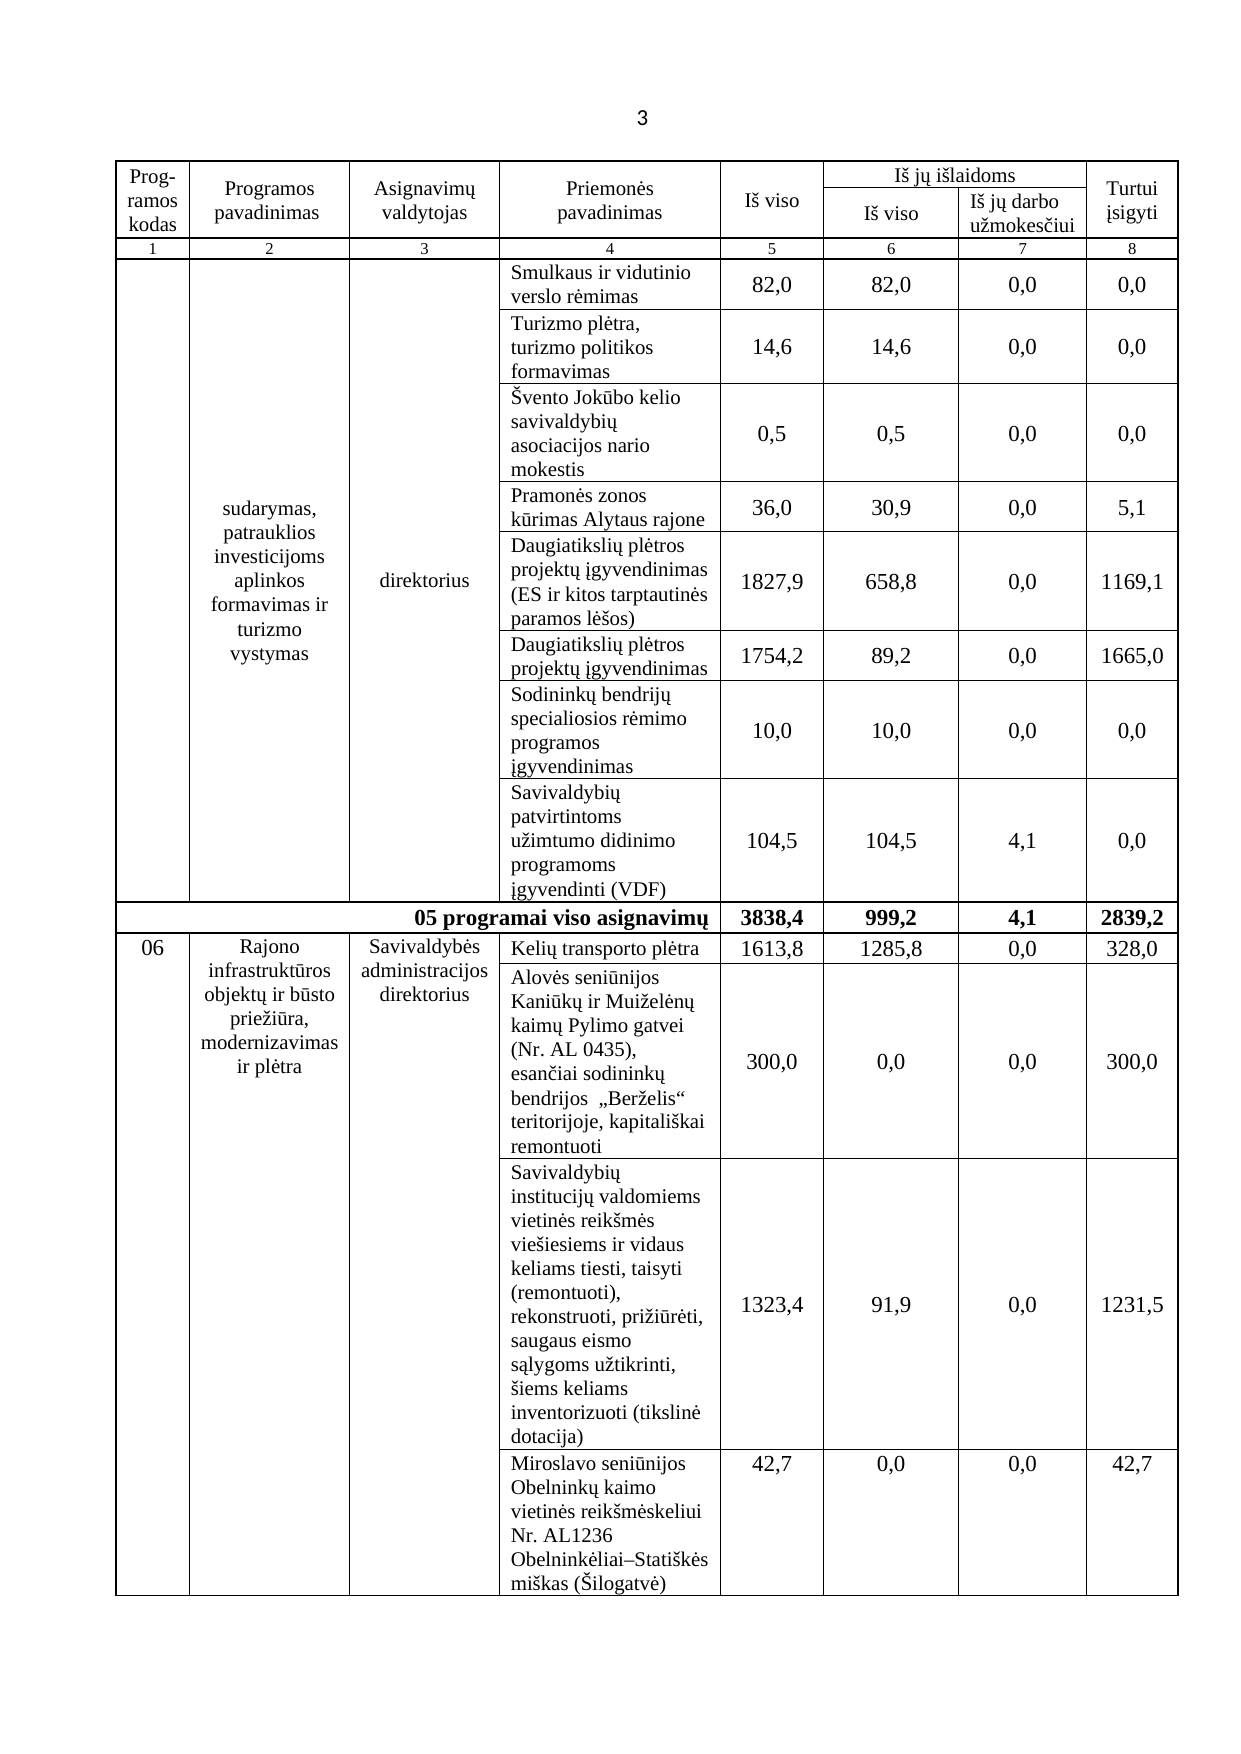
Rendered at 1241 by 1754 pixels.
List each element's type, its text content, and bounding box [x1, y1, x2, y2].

table_cell Švento Jokūbo kelio savivaldybių asociacijos nario mokestis [500, 384, 720, 481]
table_header Prog-ramos kodas [117, 162, 189, 237]
table_cell 1169,1 [1087, 532, 1177, 629]
table_cell 0,0 [959, 1450, 1086, 1595]
table_cell 1285,8 [824, 934, 958, 963]
table_cell 1754,2 [721, 631, 823, 680]
table_header Turtui įsigyti [1087, 162, 1177, 237]
table_header Programos pavadinimas [190, 162, 349, 237]
table_cell Savivaldybių institucijų valdomiems vietinės reikšmės viešiesiems ir vidaus keliams tiesti, taisyti (remontuoti), rekonstruoti, prižiūrėti, saugaus eismo sąlygoms užtikrinti, šiems keliams inventorizuoti (tikslinė dotacija) [500, 1159, 720, 1448]
table_cell 05 programai viso asignavimų [117, 903, 720, 932]
table_header Iš jų išlaidoms [824, 162, 1086, 187]
table_cell 1323,4 [721, 1159, 823, 1448]
table_cell 0,5 [824, 384, 958, 481]
table_cell Kelių transporto plėtra [500, 934, 720, 963]
table_cell 3838,4 [721, 903, 823, 932]
table_cell 89,2 [824, 631, 958, 680]
table_cell Daugiatikslių plėtros projektų įgyvendinimas [500, 631, 720, 680]
table_cell 0,0 [959, 310, 1086, 383]
table_cell 0,0 [1087, 779, 1177, 901]
table_cell 0,0 [959, 532, 1086, 629]
table_cell Iš viso [824, 188, 958, 237]
table_cell 0,0 [959, 1159, 1086, 1448]
table_header Priemonės pavadinimas [500, 162, 720, 237]
table_cell 14,6 [824, 310, 958, 383]
table_cell 0,5 [721, 384, 823, 481]
table_cell 0,0 [824, 964, 958, 1158]
table_header Asignavimų valdytojas [350, 162, 499, 237]
table_cell 0,0 [1087, 384, 1177, 481]
table_cell [117, 260, 189, 901]
table_cell 0,0 [959, 681, 1086, 778]
table_cell Alovės seniūnijos Kaniūkų ir Muiželėnų kaimų Pylimo gatvei (Nr. AL 0435), esančiai sodininkų bendrijos „Berželis“ teritorijoje, kapitališkai remontuoti [500, 964, 720, 1158]
table_cell 14,6 [721, 310, 823, 383]
table_cell 4,1 [959, 903, 1086, 932]
table_cell 0,0 [959, 631, 1086, 680]
table_cell 82,0 [721, 260, 823, 308]
table_cell 1231,5 [1087, 1159, 1177, 1448]
table_cell 10,0 [824, 681, 958, 778]
table_cell 328,0 [1087, 934, 1177, 963]
table_cell 1613,8 [721, 934, 823, 963]
table_cell 10,0 [721, 681, 823, 778]
table_cell direktorius [350, 260, 499, 901]
table_cell 0,0 [1087, 681, 1177, 778]
table_cell 0,0 [1087, 310, 1177, 383]
table_cell Iš jų darbo užmokesčiui [959, 188, 1086, 237]
table_cell 30,9 [824, 482, 958, 531]
table_cell 1 [117, 239, 189, 258]
table_cell 6 [824, 239, 958, 258]
table_cell 8 [1087, 239, 1177, 258]
table_cell 4,1 [959, 779, 1086, 901]
table_cell 42,7 [1087, 1450, 1177, 1595]
table_cell 104,5 [721, 779, 823, 901]
table_cell 5 [721, 239, 823, 258]
table_cell 0,0 [1087, 260, 1177, 308]
table_cell 4 [500, 239, 720, 258]
table_cell 0,0 [959, 384, 1086, 481]
table_cell 36,0 [721, 482, 823, 531]
table_cell 42,7 [721, 1450, 823, 1595]
table_cell 3 [350, 239, 499, 258]
table_cell 300,0 [721, 964, 823, 1158]
table_cell 0,0 [824, 1450, 958, 1595]
table_cell Rajono infrastruktūros objektų ir būsto priežiūra, modernizavimas ir plėtra [190, 934, 349, 1595]
table_cell 2839,2 [1087, 903, 1177, 932]
table_cell 2 [190, 239, 349, 258]
table_cell Miroslavo seniūnijos Obelninkų kaimo vietinės reikšmėskeliui Nr. AL1236 Obelninkėliai–Statiškės miškas (Šilogatvė) [500, 1450, 720, 1595]
table_cell Savivaldybės administracijos direktorius [350, 934, 499, 1595]
table_cell Sodininkų bendrijų specialiosios rėmimo programos įgyvendinimas [500, 681, 720, 778]
table_cell 0,0 [959, 260, 1086, 308]
table_cell sudarymas, patrauklios investicijoms aplinkos formavimas ir turizmo vystymas [190, 260, 349, 901]
table_cell 7 [959, 239, 1086, 258]
table_cell Smulkaus ir vidutinio verslo rėmimas [500, 260, 720, 308]
table_cell Savivaldybių patvirtintoms užimtumo didinimo programoms įgyvendinti (VDF) [500, 779, 720, 901]
table_cell 91,9 [824, 1159, 958, 1448]
table_cell 1665,0 [1087, 631, 1177, 680]
table_cell Daugiatikslių plėtros projektų įgyvendinimas (ES ir kitos tarptautinės paramos lėšos) [500, 532, 720, 629]
table_cell Turizmo plėtra, turizmo politikos formavimas [500, 310, 720, 383]
table_header Iš viso [721, 162, 823, 237]
table_cell 1827,9 [721, 532, 823, 629]
table_cell Pramonės zonos kūrimas Alytaus rajone [500, 482, 720, 531]
table_cell 0,0 [959, 934, 1086, 963]
table_cell 0,0 [959, 482, 1086, 531]
table_cell 104,5 [824, 779, 958, 901]
table_cell 0,0 [959, 964, 1086, 1158]
table_cell 06 [117, 934, 189, 1595]
table_cell 5,1 [1087, 482, 1177, 531]
table_cell 300,0 [1087, 964, 1177, 1158]
table_cell 82,0 [824, 260, 958, 308]
table_cell 658,8 [824, 532, 958, 629]
table_cell 999,2 [824, 903, 958, 932]
